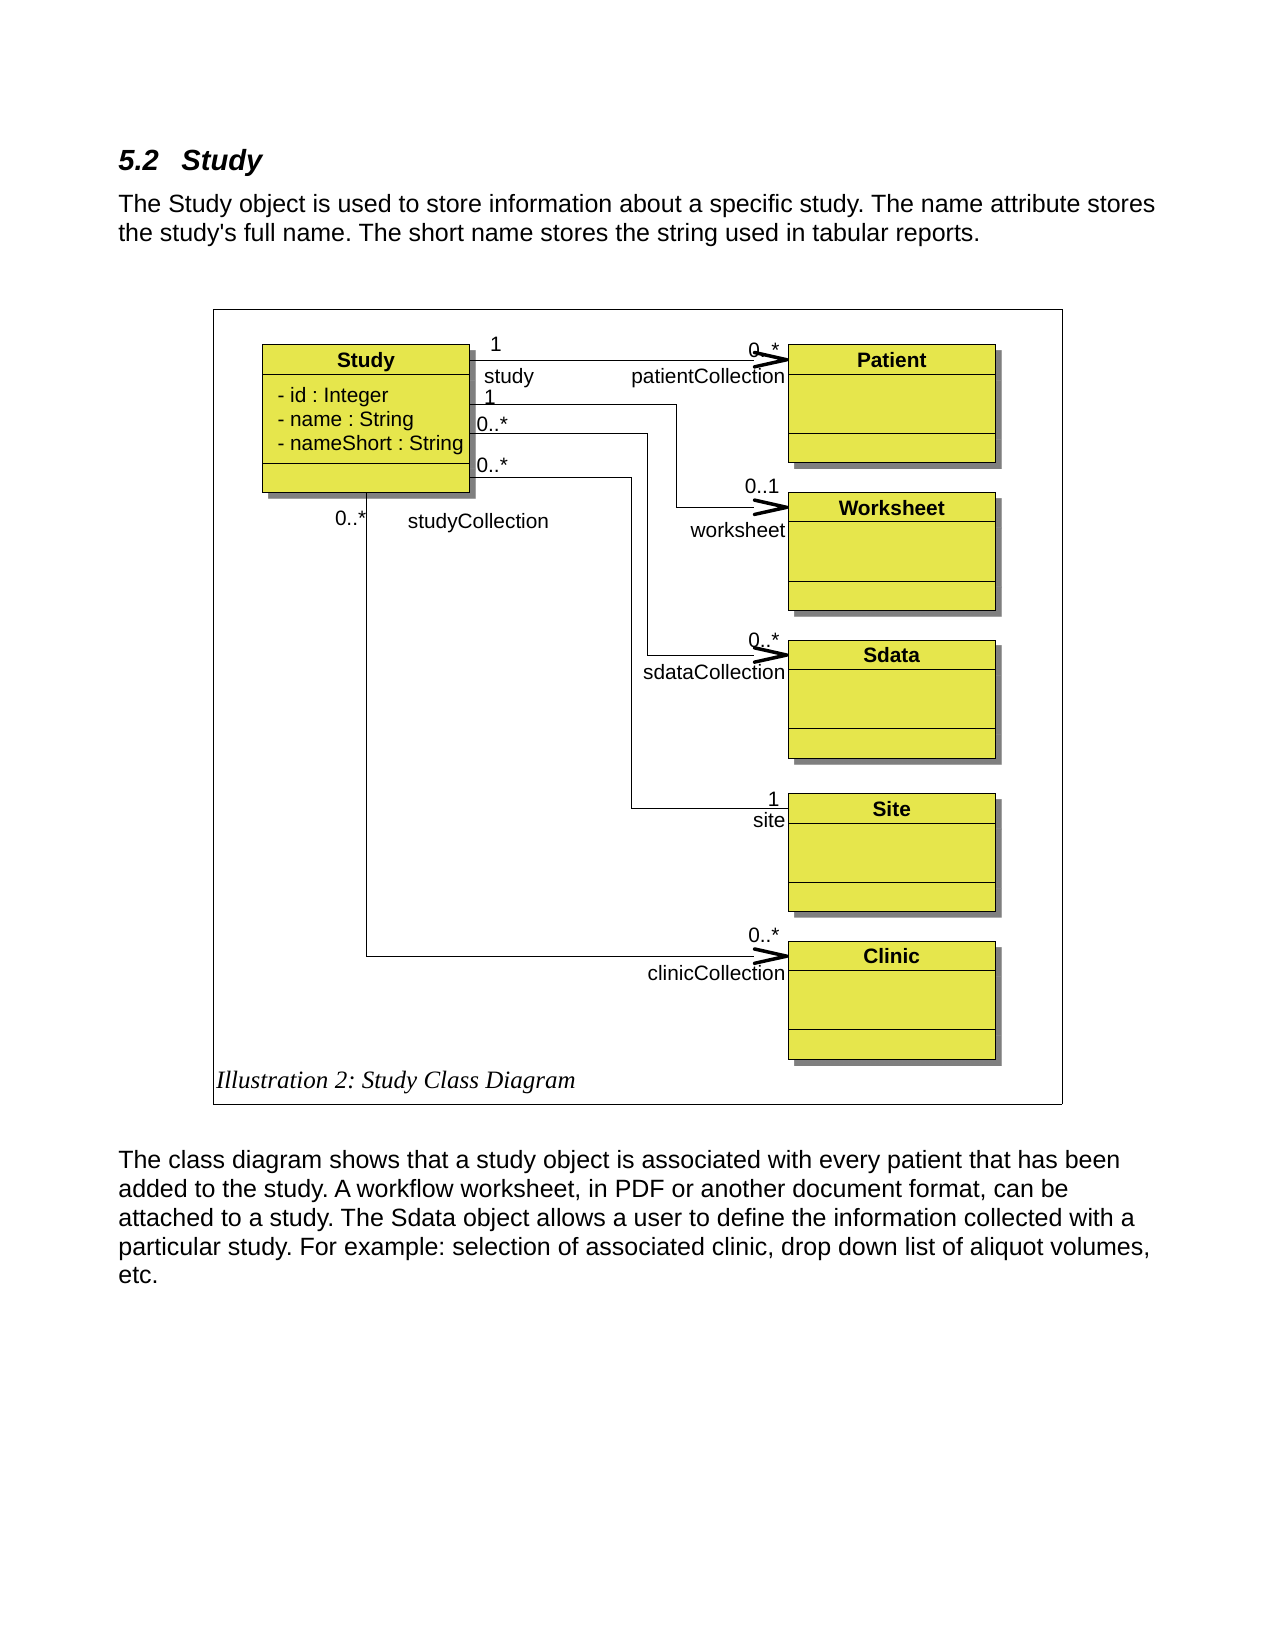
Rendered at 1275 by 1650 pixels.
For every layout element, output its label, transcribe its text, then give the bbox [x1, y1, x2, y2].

text Illustration 2: Study Class Diagram [216, 325, 1059, 1094]
text The class diagram shows that a study object is associated with every patient that has been added to the study. A workflow worksheet, in PDF or another document format, can be attached to a study. The Sdata object allows a user to define the information collected with a particular study. For example: selection of associated clinic, drop down list of aliquot volumes, etc. [118, 1145, 1157, 1289]
text The Study object is used to store information about a specific study. The name attribute stores the study's full name. The short name stores the string used in tabular reports. [118, 189, 1157, 247]
subtitle Study [118, 143, 1157, 177]
